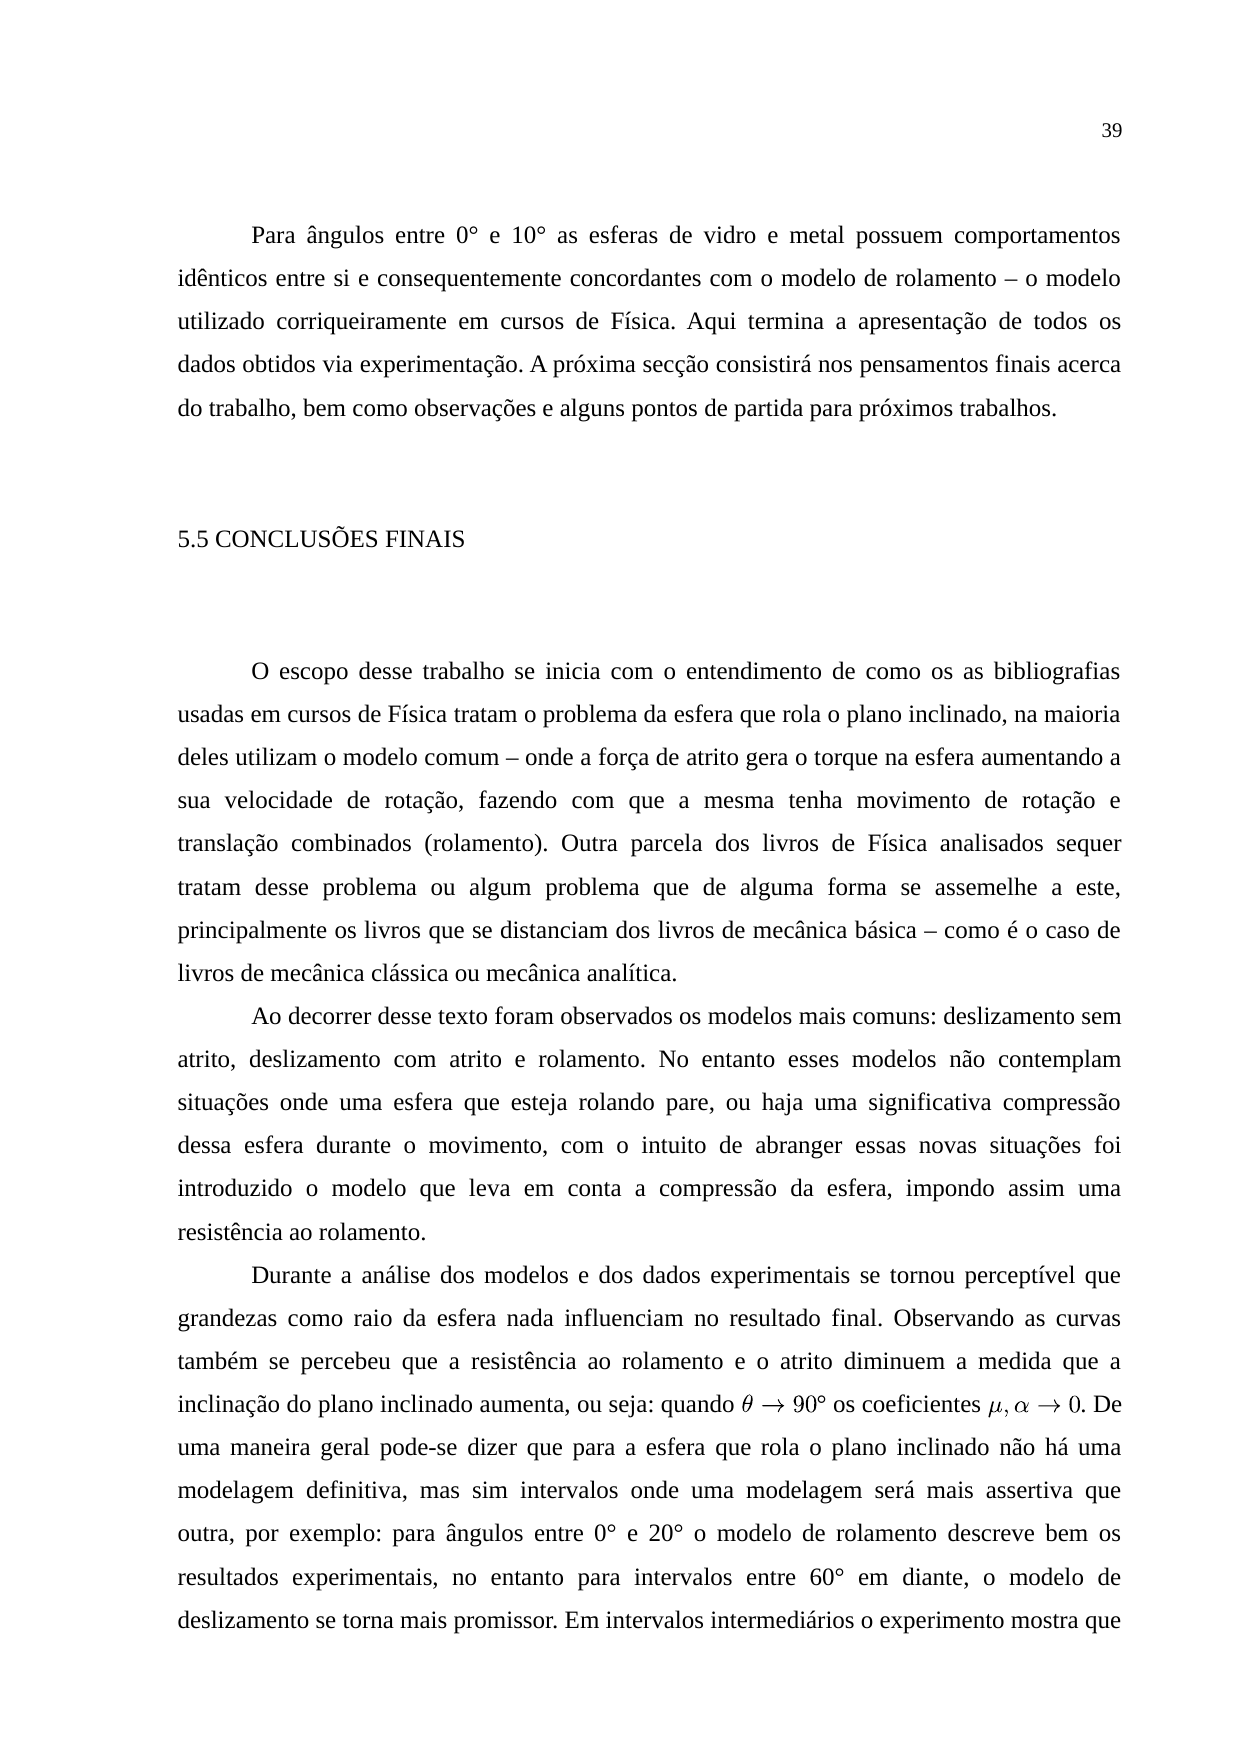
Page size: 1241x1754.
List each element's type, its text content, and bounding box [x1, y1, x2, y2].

text Durante a análise dos modelos e dos dados experimentais se tornou perceptível que grandezas como raio da esfera nada influenciam no resultado final. Observando as curvas também se percebeu que a resistência ao rolamento e o atrito diminuem a medida que a inclinação do plano inclinado aumenta, ou seja: quando ° os coeficientes . De uma maneira geral pode-se dizer que para a esfera que rola o plano inclinado não há uma modelagem definitiva, mas sim intervalos onde uma modelagem será mais assertiva que outra, por exemplo: para ângulos entre 0° e 20° o modelo de rolamento descreve bem os resultados experimentais, no entanto para intervalos entre 60° em diante, o modelo de deslizamento se torna mais promissor. Em intervalos intermediários o experimento mostra que [177, 1260, 1122, 1633]
text Ao decorrer desse texto foram observados os modelos mais comuns: deslizamento sem atrito, deslizamento com atrito e rolamento. No entanto esses modelos não contemplam situações onde uma esfera que esteja rolando pare, ou haja uma significativa compressão dessa esfera durante o movimento, com o intuito de abranger essas novas situações foi introduzido o modelo que leva em conta a compressão da esfera, impondo assim uma resistência ao rolamento. [177, 1001, 1122, 1245]
subtitle Conclusões finais [177, 524, 1122, 553]
text Para ângulos entre 0° e 10° as esferas de vidro e metal possuem comportamentos idênticos entre si e consequentemente concordantes com o modelo de rolamento – o modelo utilizado corriqueiramente em cursos de Física. Aqui termina a apresentação de todos os dados obtidos via experimentação. A próxima secção consistirá nos pensamentos finais acerca do trabalho, bem como observações e alguns pontos de partida para próximos trabalhos. [177, 220, 1122, 421]
text O escopo desse trabalho se inicia com o entendimento de como os as bibliografias usadas em cursos de Física tratam o problema da esfera que rola o plano inclinado, na maioria deles utilizam o modelo comum – onde a força de atrito gera o torque na esfera aumentando a sua velocidade de rotação, fazendo com que a mesma tenha movimento de rotação e translação combinados (rolamento). Outra parcela dos livros de Física analisados sequer tratam desse problema ou algum problema que de alguma forma se assemelhe a este, principalmente os livros que se distanciam dos livros de mecânica básica – como é o caso de livros de mecânica clássica ou mecânica analítica. [177, 656, 1122, 987]
